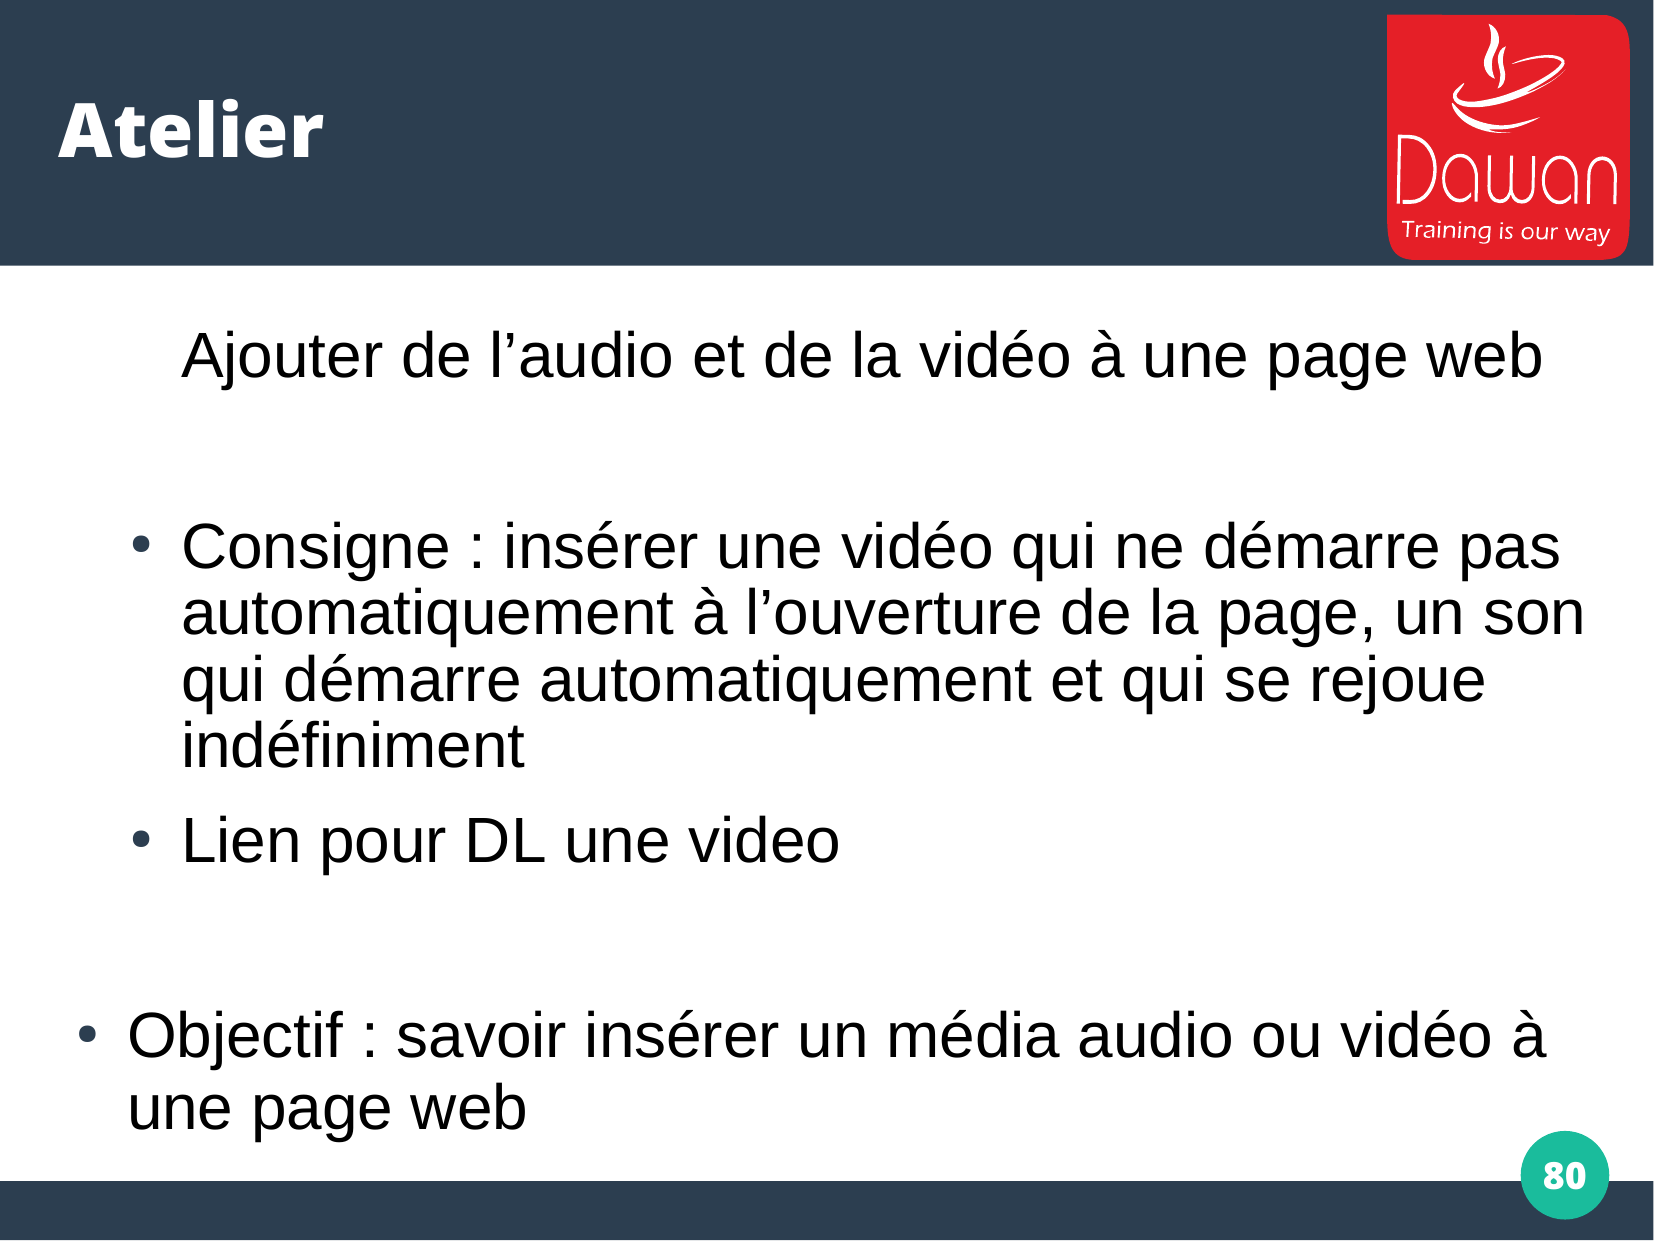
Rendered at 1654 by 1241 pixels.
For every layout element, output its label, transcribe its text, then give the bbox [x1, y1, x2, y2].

title Atelier [59, 49, 1387, 207]
picture [1387, 14, 1630, 260]
list Ajouter de l’audio et de la vidéo à une page web Consigne : insérer une vidéo qui ne démarre pas automatiquement à l’ouverture de la page, un son qui démarre automatiquement et qui se rejoue indéfiniment Lien pour DL une video Objectif : savoir insérer un média audio ou vidéo à une page web [59, 324, 1595, 1152]
